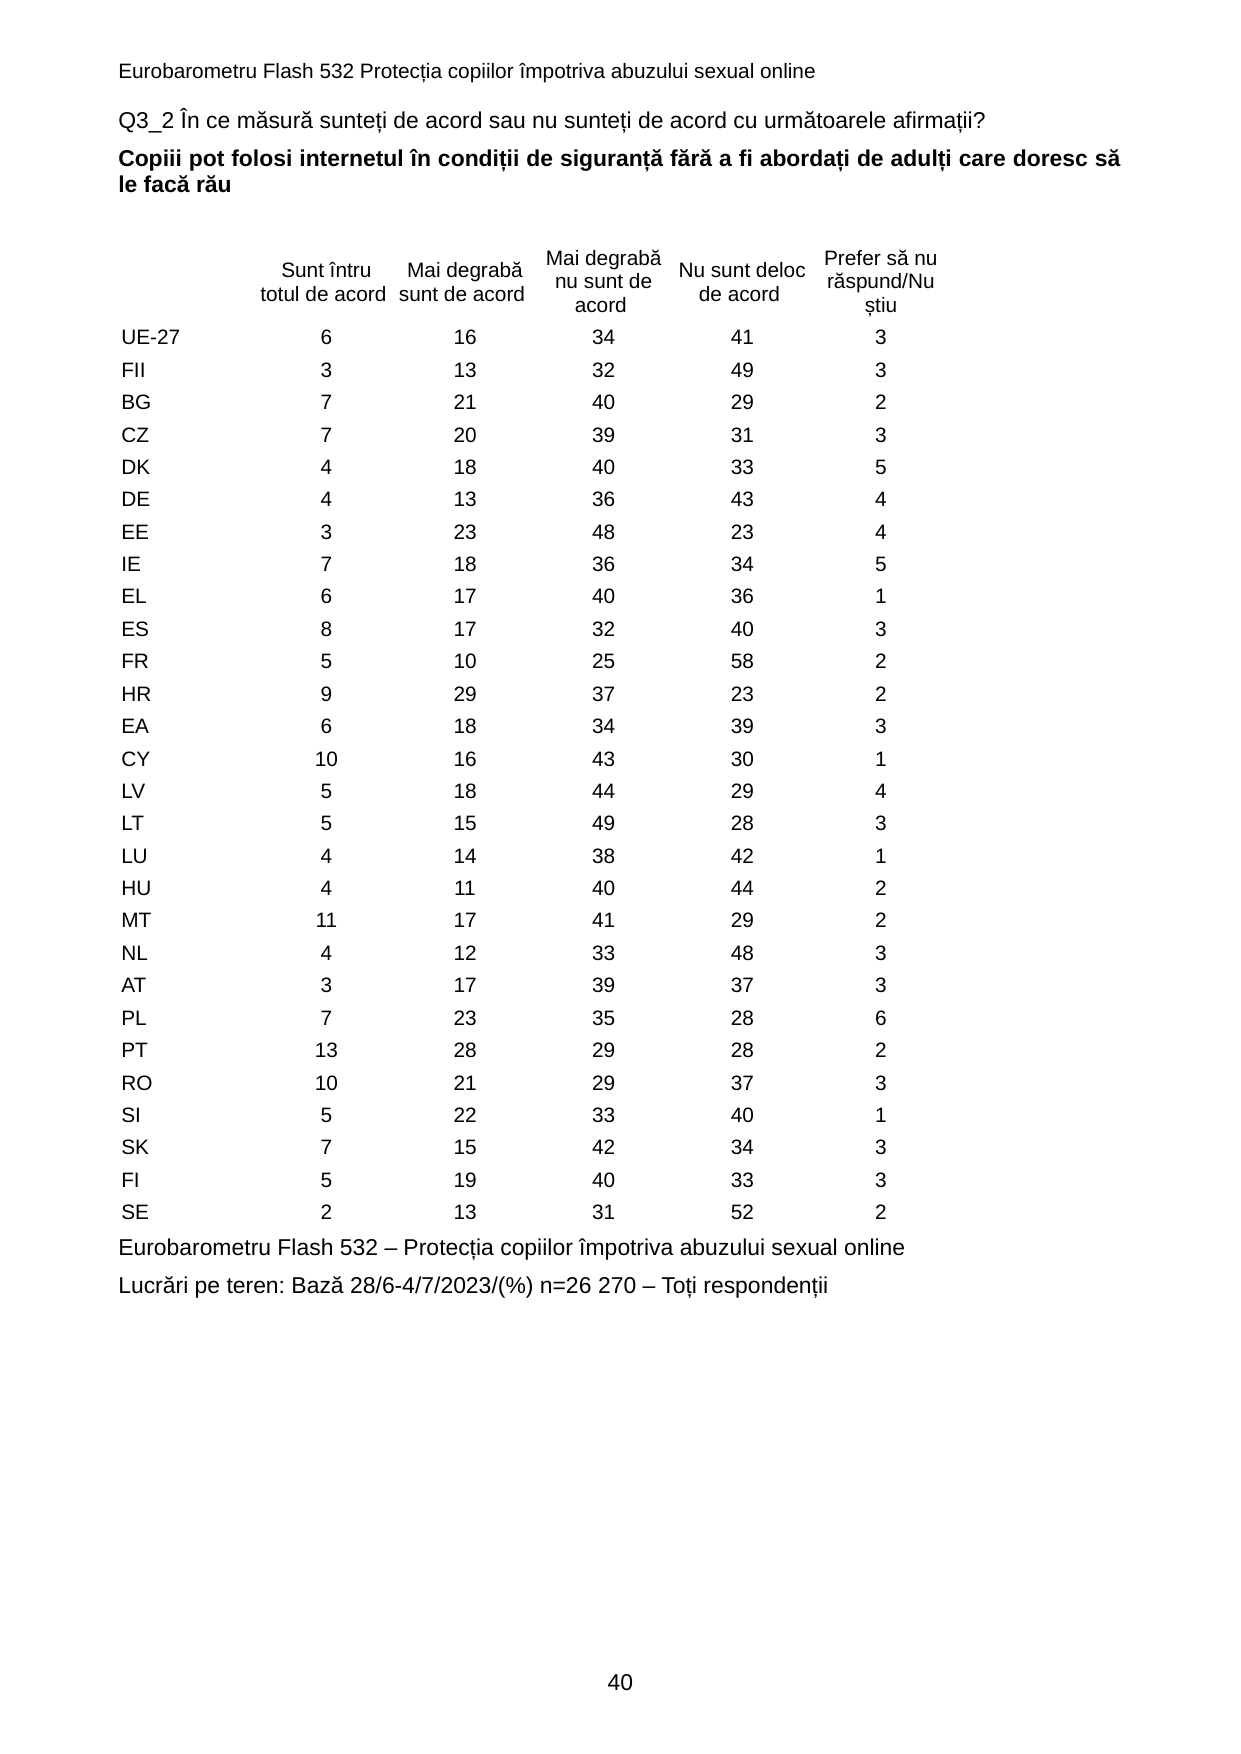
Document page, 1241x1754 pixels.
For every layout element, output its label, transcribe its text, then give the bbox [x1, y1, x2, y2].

table_cell 5 [257, 645, 395, 677]
table_cell 37 [673, 1066, 811, 1098]
table_cell 14 [395, 839, 534, 872]
table_cell 2 [257, 1196, 395, 1228]
table_cell DE [118, 483, 257, 515]
table_cell LV [118, 775, 257, 807]
table_cell 2 [811, 678, 950, 710]
table_cell 32 [534, 613, 673, 645]
table_cell 20 [395, 418, 534, 451]
text Eurobarometru Flash 532 – Protecția copiilor împotriva abuzului sexual online [118, 1234, 1122, 1260]
table_cell 35 [534, 1001, 673, 1034]
table_cell 43 [534, 742, 673, 774]
table_header Mai degrabă sunt de acord [395, 242, 534, 321]
table_cell 18 [395, 710, 534, 742]
table_header Prefer să nu răspund/Nu știu [811, 242, 950, 321]
table_cell 3 [257, 969, 395, 1001]
table_cell 18 [395, 451, 534, 483]
table_cell 4 [811, 775, 950, 807]
table_cell 34 [534, 710, 673, 742]
table_cell 28 [673, 807, 811, 839]
table_cell 29 [534, 1066, 673, 1098]
table_cell CY [118, 742, 257, 774]
table_cell NL [118, 937, 257, 969]
table_cell 5 [811, 451, 950, 483]
table_cell 11 [395, 872, 534, 904]
table_cell 7 [257, 418, 395, 451]
table_cell PT [118, 1034, 257, 1066]
table_cell 48 [673, 937, 811, 969]
table_cell AT [118, 969, 257, 1001]
table_cell 36 [534, 483, 673, 515]
table_header [118, 242, 257, 321]
table_cell 19 [395, 1163, 534, 1196]
table_cell 23 [395, 515, 534, 548]
table_cell 2 [811, 872, 950, 904]
table_cell 44 [534, 775, 673, 807]
table_cell 25 [534, 645, 673, 677]
table_cell 42 [673, 839, 811, 872]
table_cell 33 [673, 1163, 811, 1196]
table_cell 42 [534, 1131, 673, 1163]
table_cell 8 [257, 613, 395, 645]
text Q3_2 În ce măsură sunteți de acord sau nu sunteți de acord cu următoarele afirmații? [118, 107, 1122, 133]
table_cell 41 [534, 904, 673, 937]
table_cell 10 [257, 1066, 395, 1098]
table_cell 17 [395, 580, 534, 613]
table_cell 4 [257, 872, 395, 904]
table_cell 5 [257, 1163, 395, 1196]
table_cell 40 [673, 1099, 811, 1131]
table_cell 23 [673, 678, 811, 710]
table_cell PL [118, 1001, 257, 1034]
table_cell 41 [673, 321, 811, 353]
table_cell 3 [811, 807, 950, 839]
table_cell 4 [811, 515, 950, 548]
table_cell 3 [811, 937, 950, 969]
table_cell 4 [257, 937, 395, 969]
table_cell 40 [534, 386, 673, 418]
table_cell LU [118, 839, 257, 872]
table_cell 29 [673, 775, 811, 807]
table_cell 22 [395, 1099, 534, 1131]
table_cell 21 [395, 1066, 534, 1098]
table_cell 31 [673, 418, 811, 451]
table_cell 7 [257, 1001, 395, 1034]
table_cell 3 [811, 613, 950, 645]
table_cell 48 [534, 515, 673, 548]
table_cell 23 [395, 1001, 534, 1034]
table_cell FII [118, 354, 257, 386]
table_cell CZ [118, 418, 257, 451]
table_cell 30 [673, 742, 811, 774]
table_cell 4 [257, 839, 395, 872]
table_cell 23 [673, 515, 811, 548]
table_cell HR [118, 678, 257, 710]
table_cell 3 [811, 321, 950, 353]
table_cell 44 [673, 872, 811, 904]
table_cell 5 [257, 775, 395, 807]
table_cell 15 [395, 1131, 534, 1163]
table_cell 17 [395, 613, 534, 645]
table_cell 40 [534, 580, 673, 613]
table_cell EA [118, 710, 257, 742]
table_cell 3 [811, 1131, 950, 1163]
table_header Sunt întru totul de acord [257, 242, 395, 321]
table_cell 40 [534, 872, 673, 904]
table_cell 3 [811, 710, 950, 742]
table_cell 37 [534, 678, 673, 710]
table_cell 37 [673, 969, 811, 1001]
table_cell SI [118, 1099, 257, 1131]
table_cell 21 [395, 386, 534, 418]
table_cell 40 [534, 1163, 673, 1196]
table_cell 3 [257, 515, 395, 548]
table_cell SE [118, 1196, 257, 1228]
table_cell 2 [811, 645, 950, 677]
table_cell 3 [257, 354, 395, 386]
table_cell 2 [811, 1196, 950, 1228]
table_cell 31 [534, 1196, 673, 1228]
table_cell 13 [395, 354, 534, 386]
table_cell 10 [257, 742, 395, 774]
table_cell 33 [534, 937, 673, 969]
table_cell 39 [534, 418, 673, 451]
table_cell 6 [811, 1001, 950, 1034]
table_cell 3 [811, 1163, 950, 1196]
text Copiii pot folosi internetul în condiții de siguranță fără a fi abordați de adulți care doresc să le facă rău [118, 145, 1122, 198]
table_cell 34 [673, 548, 811, 580]
table_cell RO [118, 1066, 257, 1098]
table_cell 12 [395, 937, 534, 969]
table_cell 18 [395, 548, 534, 580]
table_cell 11 [257, 904, 395, 937]
table_cell 4 [257, 483, 395, 515]
table_cell 16 [395, 742, 534, 774]
table_cell MT [118, 904, 257, 937]
table_cell 28 [673, 1034, 811, 1066]
table_cell 7 [257, 548, 395, 580]
table_cell 58 [673, 645, 811, 677]
table_cell 4 [811, 483, 950, 515]
table_cell 3 [811, 1066, 950, 1098]
table_cell 2 [811, 904, 950, 937]
table_cell 3 [811, 969, 950, 1001]
table_cell 29 [395, 678, 534, 710]
table_cell 5 [257, 1099, 395, 1131]
table_cell 39 [534, 969, 673, 1001]
table_cell 43 [673, 483, 811, 515]
table_cell 52 [673, 1196, 811, 1228]
table_cell FI [118, 1163, 257, 1196]
table_cell 16 [395, 321, 534, 353]
table_cell EE [118, 515, 257, 548]
table_cell 1 [811, 580, 950, 613]
table_cell 13 [395, 1196, 534, 1228]
table_cell DK [118, 451, 257, 483]
table_cell LT [118, 807, 257, 839]
table_cell UE-27 [118, 321, 257, 353]
table_cell 10 [395, 645, 534, 677]
table_cell 40 [673, 613, 811, 645]
table_cell IE [118, 548, 257, 580]
table_cell 38 [534, 839, 673, 872]
table_cell 1 [811, 742, 950, 774]
table_cell 36 [673, 580, 811, 613]
table_cell 40 [534, 451, 673, 483]
table_cell 13 [395, 483, 534, 515]
table_cell 6 [257, 710, 395, 742]
table_cell 7 [257, 386, 395, 418]
table_cell 28 [673, 1001, 811, 1034]
text Lucrări pe teren: Bază 28/6-4/7/2023/(%) n=26 270 – Toți respondenții [118, 1272, 1122, 1299]
table_cell 3 [811, 418, 950, 451]
table_cell 49 [673, 354, 811, 386]
table_cell 2 [811, 1034, 950, 1066]
table_header Mai degrabă nu sunt de acord [534, 242, 673, 321]
table_cell HU [118, 872, 257, 904]
table_cell 39 [673, 710, 811, 742]
table_cell ES [118, 613, 257, 645]
table_cell 6 [257, 580, 395, 613]
table_cell 17 [395, 969, 534, 1001]
table_header Nu sunt deloc de acord [673, 242, 811, 321]
table_cell 1 [811, 1099, 950, 1131]
table_cell 6 [257, 321, 395, 353]
table_cell 13 [257, 1034, 395, 1066]
table_cell 49 [534, 807, 673, 839]
table_cell 29 [534, 1034, 673, 1066]
table_cell 36 [534, 548, 673, 580]
table_cell 7 [257, 1131, 395, 1163]
table_cell 5 [811, 548, 950, 580]
table_cell BG [118, 386, 257, 418]
table_cell 2 [811, 386, 950, 418]
table_cell 3 [811, 354, 950, 386]
table_cell 34 [673, 1131, 811, 1163]
table_cell 17 [395, 904, 534, 937]
table_cell 28 [395, 1034, 534, 1066]
table_cell 34 [534, 321, 673, 353]
table_cell 29 [673, 386, 811, 418]
table_cell 15 [395, 807, 534, 839]
table_cell 5 [257, 807, 395, 839]
table_cell SK [118, 1131, 257, 1163]
table_cell 32 [534, 354, 673, 386]
table_cell 18 [395, 775, 534, 807]
table_cell FR [118, 645, 257, 677]
table_cell 1 [811, 839, 950, 872]
table_cell 9 [257, 678, 395, 710]
table_cell 33 [673, 451, 811, 483]
table_cell 4 [257, 451, 395, 483]
table_cell 33 [534, 1099, 673, 1131]
table_cell EL [118, 580, 257, 613]
table_cell 29 [673, 904, 811, 937]
